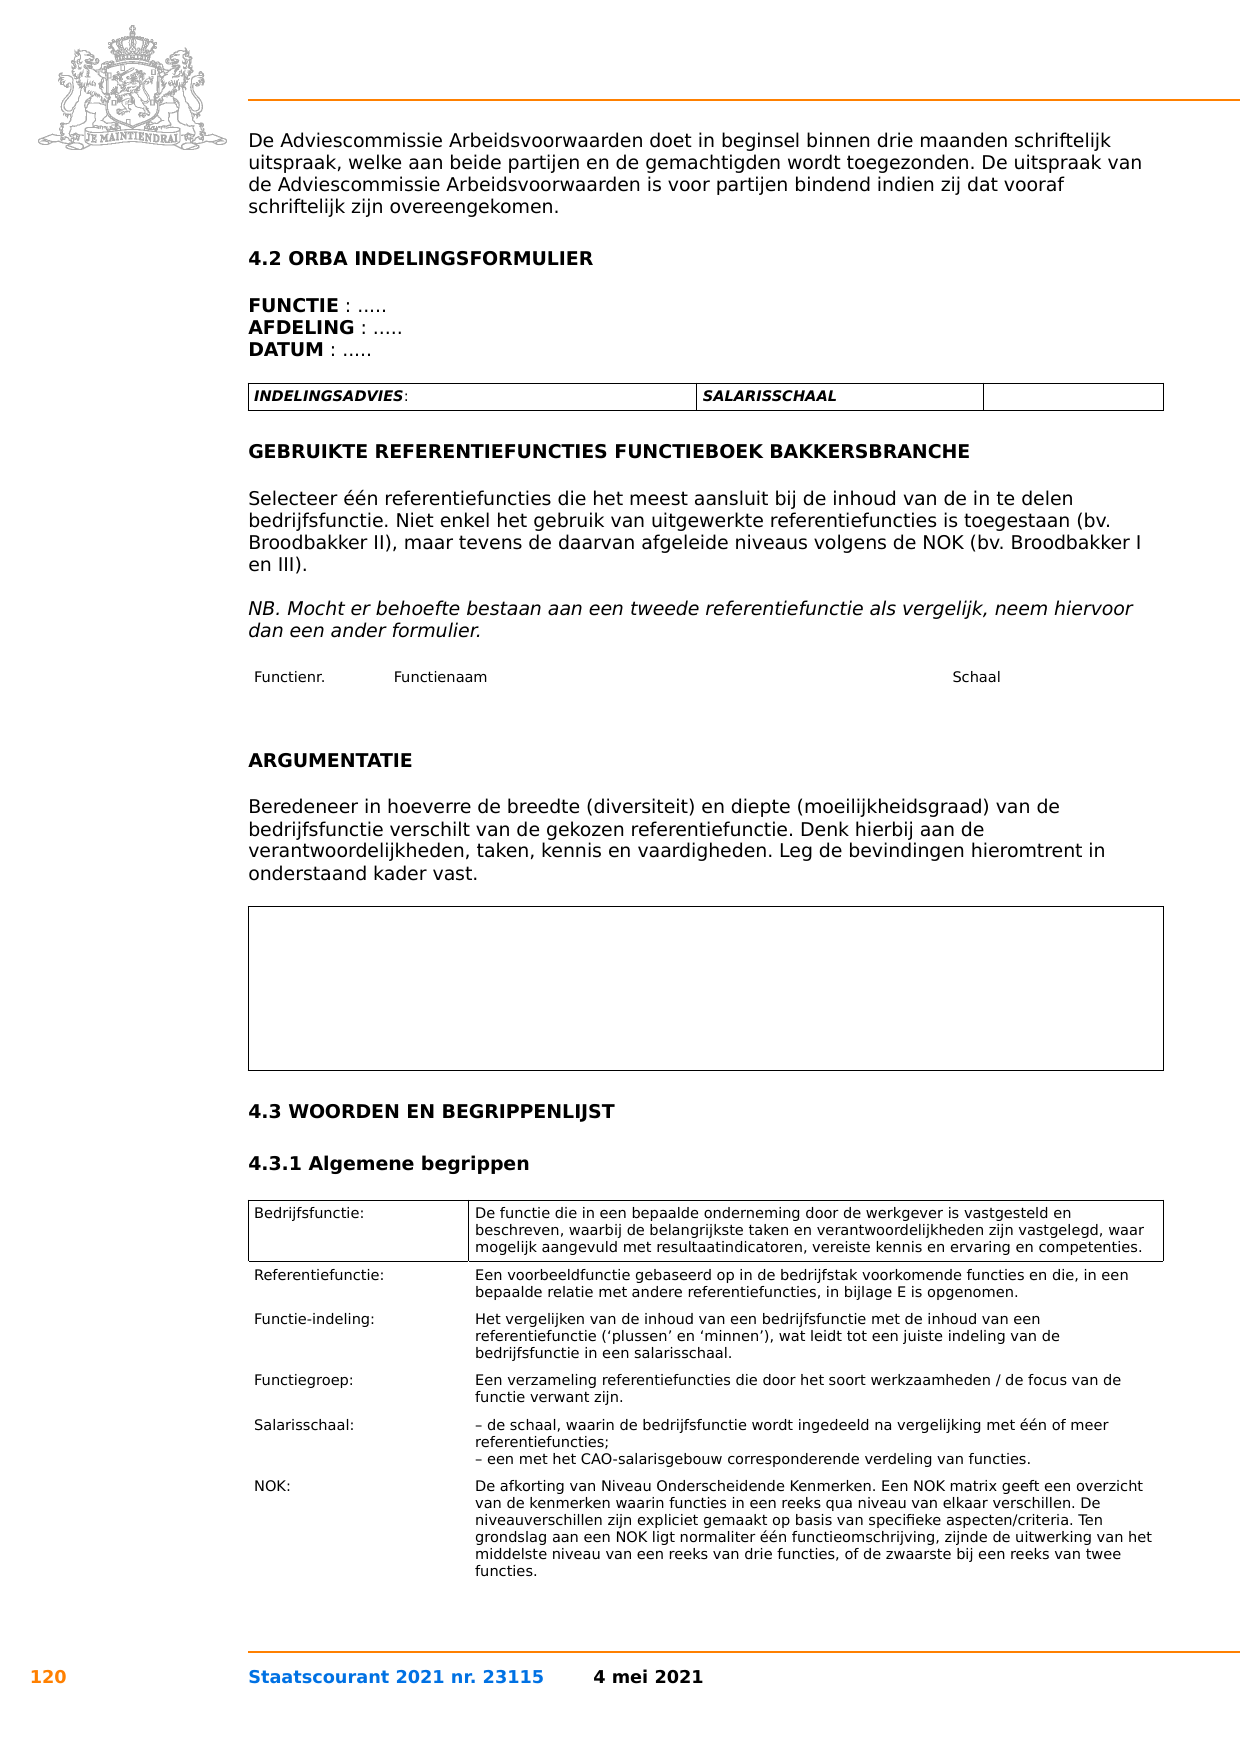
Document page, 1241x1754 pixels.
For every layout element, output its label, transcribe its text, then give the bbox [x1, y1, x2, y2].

subtitle GEBRUIKTE REFERENTIEFUNCTIES FUNCTIEBOEK BAKKERSBRANCHE [248, 441, 1163, 463]
table_cell Functiegroep: [249, 1368, 468, 1411]
text DATUM : ..... [248, 339, 1163, 361]
table_cell [249, 963, 1163, 980]
table_cell – de schaal, waarin de bedrijfsfunctie wordt ingedeeld na vergelijking met één of meer referentiefuncties; – een met het CAO-salarisgebouw corresponderende verdeling van functies. [469, 1412, 1163, 1472]
table_cell Het vergelijken van de inhoud van een bedrijfsfunctie met de inhoud van een referentiefunctie (‘plussen’ en ‘minnen’), wat leidt tot een juiste indeling van de bedrijfsfunctie in een salarisschaal. [469, 1306, 1163, 1367]
subtitle 4.3 WOORDEN EN BEGRIPPENLIJST [248, 1101, 1163, 1122]
table_header [249, 907, 1163, 929]
table_cell Een voorbeeldfunctie gebaseerd op in de bedrijfstak voorkomende functies en die, in een bepaalde relatie met andere referentiefuncties, in bijlage E is opgenomen. [469, 1262, 1163, 1305]
table_header [984, 384, 1163, 410]
table_cell [249, 1031, 1163, 1048]
table_header Schaal [947, 665, 1163, 691]
table_cell Salarisschaal: [249, 1412, 468, 1472]
table_cell [388, 692, 946, 718]
picture [38, 25, 227, 150]
subtitle ARGUMENTATIE [248, 749, 1163, 771]
table_header INDELINGSADVIES: [249, 384, 696, 410]
text NB. Mocht er behoefte bestaan aan een tweede referentiefunctie als vergelijk, neem hiervoor dan een ander formulier. [248, 598, 1163, 642]
subtitle 4.3.1 Algemene begrippen [248, 1152, 1163, 1174]
subtitle 4.2 ORBA INDELINGSFORMULIER [248, 248, 1163, 270]
table_cell [249, 997, 1163, 1014]
table_cell Een verzameling referentiefuncties die door het soort werkzaamheden / de focus van de functie verwant zijn. [469, 1368, 1163, 1411]
table_header Functienr. [249, 665, 387, 691]
text Selecteer één referentiefuncties die het meest aansluit bij de inhoud van de in te delen bedrijfsfunctie. Niet enkel het gebruik van uitgewerkte referentiefuncties is toegestaan (bv. Broodbakker II), maar tevens de daarvan afgeleide niveaus volgens de NOK (bv. Broodbakker I en III). [248, 488, 1163, 576]
table_cell [249, 1014, 1163, 1031]
table_header SALARISSCHAAL [697, 384, 983, 410]
text De Adviescommissie Arbeidsvoorwaarden doet in beginsel binnen drie maanden schriftelijk uitspraak, welke aan beide partijen en de gemachtigden wordt toegezonden. De uitspraak van de Adviescommissie Arbeidsvoorwaarden is voor partijen bindend indien zij dat vooraf schriftelijk zijn overeengekomen. [248, 130, 1163, 218]
table_cell [947, 692, 1163, 718]
table_header Functienaam [388, 665, 946, 691]
table_cell Functie-indeling: [249, 1306, 468, 1367]
table_cell De afkorting van Niveau Onderscheidende Kenmerken. Een NOK matrix geeft een overzicht van de kenmerken waarin functies in een reeks qua niveau van elkaar verschillen. De niveauverschillen zijn expliciet gemaakt op basis van specifieke aspecten/criteria. Ten grondslag aan een NOK ligt normaliter één functieomschrijving, zijnde de uitwerking van het middelste niveau van een reeks van drie functies, of de zwaarste bij een reeks van twee functies. [469, 1473, 1163, 1584]
table_cell [249, 980, 1163, 997]
table_cell Referentiefunctie: [249, 1262, 468, 1305]
text FUNCTIE : ..... [248, 295, 1163, 317]
text AFDELING : ..... [248, 317, 1163, 339]
table_header De functie die in een bepaalde onderneming door de werkgever is vastgesteld en beschreven, waarbij de belangrijkste taken en verantwoordelijkheden zijn vastgelegd, waar mogelijk aangevuld met resultaatindicatoren, vereiste kennis en ervaring en competenties. [469, 1201, 1163, 1261]
text Beredeneer in hoeverre de breedte (diversiteit) en diepte (moeilijkheidsgraad) van de bedrijfsfunctie verschilt van de gekozen referentiefunctie. Denk hierbij aan de verantwoordelijkheden, taken, kennis en vaardigheden. Leg de bevindingen hieromtrent in onderstaand kader vast. [248, 796, 1163, 884]
table_cell NOK: [249, 1473, 468, 1584]
table_cell [249, 1048, 1163, 1069]
table_header Bedrijfsfunctie: [249, 1201, 468, 1261]
table_cell [249, 929, 1163, 946]
table_cell [249, 946, 1163, 963]
table_cell [249, 692, 387, 718]
